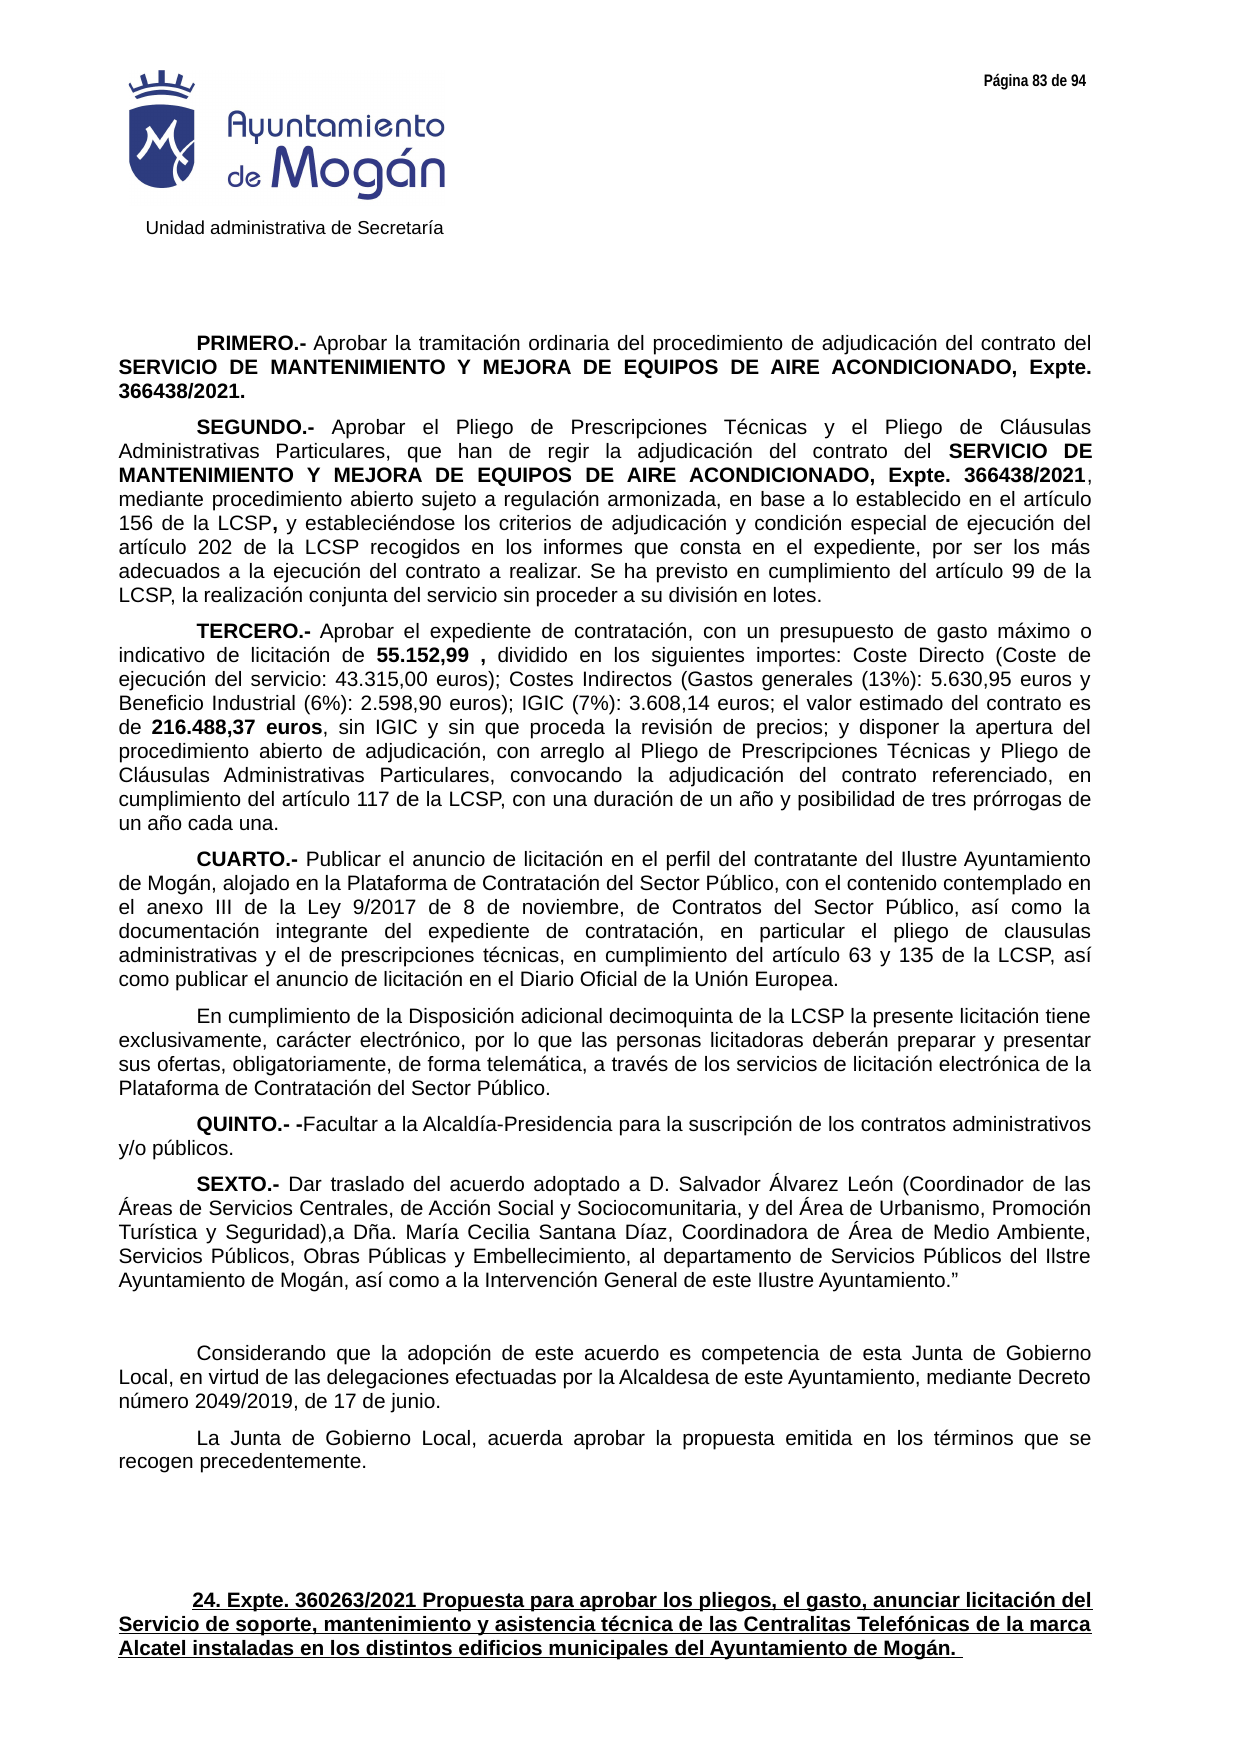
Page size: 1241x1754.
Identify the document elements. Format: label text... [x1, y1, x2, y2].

text SEXTO.- Dar traslado del acuerdo adoptado a D. Salvador Álvarez León (Coordinador de las Áreas de Servicios Centrales, de Acción Social y Sociocomunitaria, y del Área de Urbanismo, Promoción Turística y Seguridad),a Dña. María Cecilia Santana Díaz, Coordinadora de Área de Medio Ambiente, Servicios Públicos, Obras Públicas y Embellecimiento, al departamento de Servicios Públicos del Ilstre Ayuntamiento de Mogán, así como a la Intervención General de este Ilustre Ayuntamiento.” [118, 1172, 1092, 1292]
text QUINTO.- -Facultar a la Alcaldía-Presidencia para la suscripción de los contratos administrativos y/o públicos. [118, 1112, 1092, 1160]
text La Junta de Gobierno Local, acuerda aprobar la propuesta emitida en los términos que se recogen precedentemente. [118, 1425, 1092, 1473]
picture [128, 70, 445, 206]
text Alcatel instaladas en los distintos edificios municipales del Ayuntamiento de Mogán. [118, 1634, 1092, 1660]
text TERCERO.- Aprobar el expediente de contratación, con un presupuesto de gasto máximo o indicativo de licitación de 55.152,99 , dividido en los siguientes importes: Coste Directo (Coste de ejecución del servicio: 43.315,00 euros); Costes Indirectos (Gastos generales (13%): 5.630,95 euros y Beneficio Industrial (6%): 2.598,90 euros); IGIC (7%): 3.608,14 euros; el valor estimado del contrato es de 216.488,37 euros, sin IGIC y sin que proceda la revisión de precios; y disponer la apertura del procedimiento abierto de adjudicación, con arreglo al Pliego de Prescripciones Técnicas y Pliego de Cláusulas Administrativas Particulares, convocando la adjudicación del contrato referenciado, en cumplimiento del artículo 117 de la LCSP, con una duración de un año y posibilidad de tres prórrogas de un año cada una. [118, 619, 1092, 835]
text En cumplimiento de la Disposición adicional decimoquinta de la LCSP la presente licitación tiene exclusivamente, carácter electrónico, por lo que las personas licitadoras deberán preparar y presentar sus ofertas, obligatoriamente, de forma telemática, a través de los servicios de licitación electrónica de la Plataforma de Contratación del Sector Público. [118, 1003, 1092, 1099]
text SEGUNDO.- Aprobar el Pliego de Prescripciones Técnicas y el Pliego de Cláusulas Administrativas Particulares, que han de regir la adjudicación del contrato del SERVICIO DE MANTENIMIENTO Y MEJORA DE EQUIPOS DE AIRE ACONDICIONADO, Expte. 366438/2021, mediante procedimiento abierto sujeto a regulación armonizada, en base a lo establecido en el artículo 156 de la LCSP, y estableciéndose los criterios de adjudicación y condición especial de ejecución del artículo 202 de la LCSP recogidos en los informes que consta en el expediente, por ser los más adecuados a la ejecución del contrato a realizar. Se ha previsto en cumplimiento del artículo 99 de la LCSP, la realización conjunta del servicio sin proceder a su división en lotes. [118, 415, 1092, 607]
text Considerando que la adopción de este acuerdo es competencia de esta Junta de Gobierno Local, en virtud de las delegaciones efectuadas por la Alcaldesa de este Ayuntamiento, mediante Decreto número 2049/2019, de 17 de junio. [118, 1341, 1092, 1413]
text 24. Expte. 360263/2021 Propuesta para aprobar los pliegos, el gasto, anunciar licitación del Servicio de soporte, mantenimiento y asistencia técnica de las Centralitas Telefónicas de la marca [118, 1588, 1092, 1633]
text CUARTO.- Publicar el anuncio de licitación en el perfil del contratante del Ilustre Ayuntamiento de Mogán, alojado en la Plataforma de Contratación del Sector Público, con el contenido contemplado en el anexo III de la Ley 9/2017 de 8 de noviembre, de Contratos del Sector Público, así como la documentación integrante del expediente de contratación, en particular el pliego de clausulas administrativas y el de prescripciones técnicas, en cumplimiento del artículo 63 y 135 de la LCSP, así como publicar el anuncio de licitación en el Diario Oficial de la Unión Europea. [118, 847, 1092, 991]
text PRIMERO.- Aprobar la tramitación ordinaria del procedimiento de adjudicación del contrato del SERVICIO DE MANTENIMIENTO Y MEJORA DE EQUIPOS DE AIRE ACONDICIONADO, Expte. 366438/2021. [118, 331, 1092, 402]
